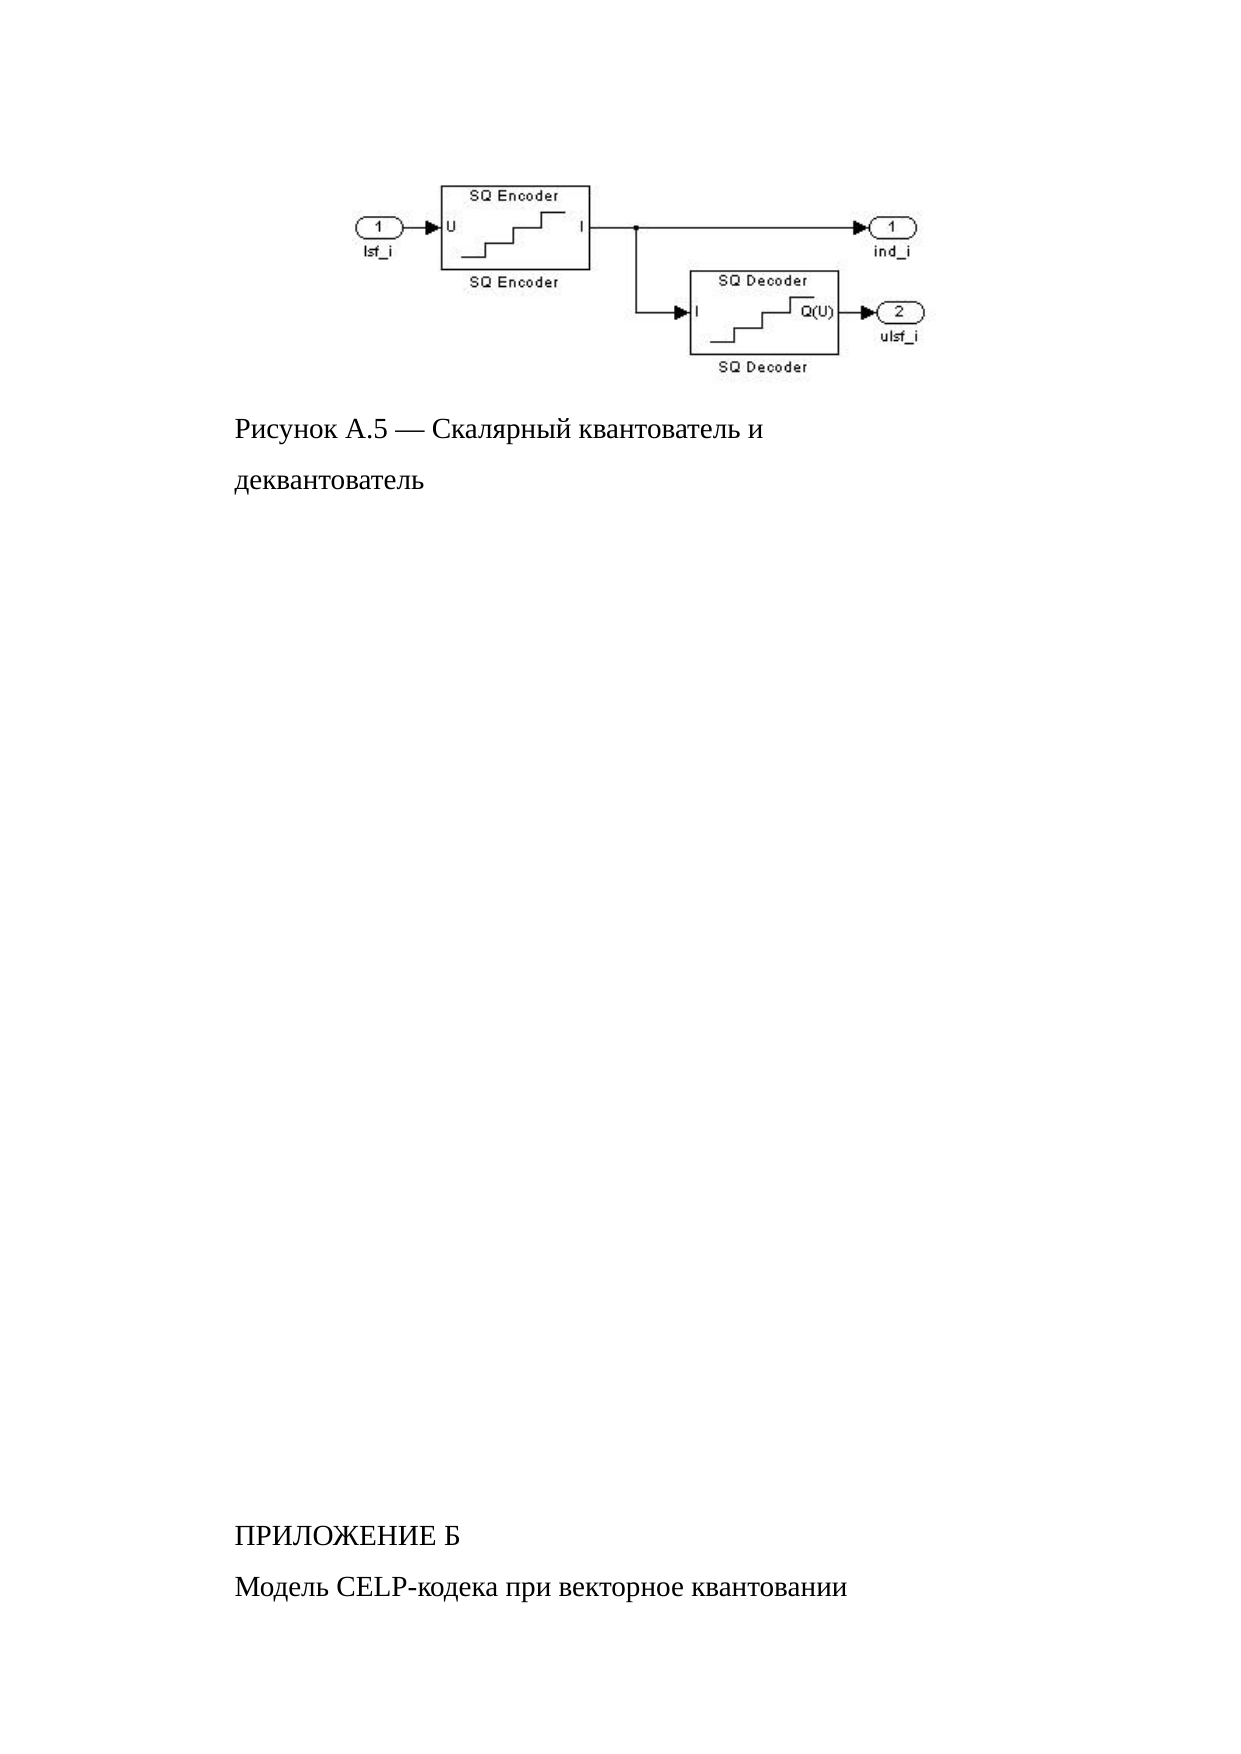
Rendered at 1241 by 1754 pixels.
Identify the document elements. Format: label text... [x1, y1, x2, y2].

text Рисунок А.5 — Скалярный квантователь и [184, 394, 1134, 445]
text Модель CELP-кодека при векторное квантовании [184, 1569, 1134, 1602]
text ПРИЛОЖЕНИЕ Б [184, 1518, 1134, 1552]
picture [351, 161, 967, 394]
text деквантователь [184, 462, 1134, 496]
